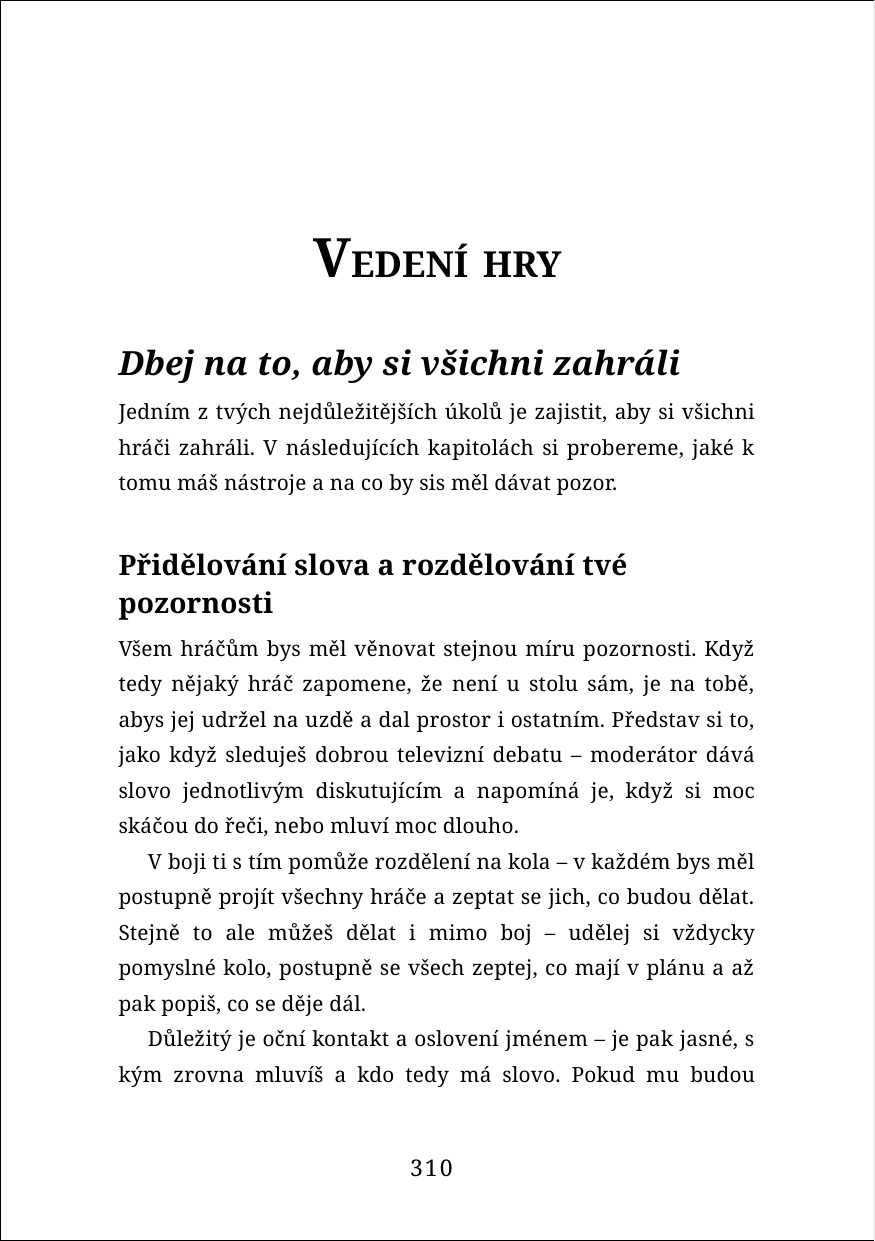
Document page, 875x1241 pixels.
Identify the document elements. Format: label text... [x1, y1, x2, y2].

text Jedním z tvých nejdůležitějších úkolů je zajistit, aby si všichni hráči zahráli. V následujících kapitolách si probereme, jaké k tomu máš nástroje a na co by sis měl dávat pozor. [118, 397, 756, 497]
subtitle Přidělování slova a rozdělování tvé pozornosti [118, 545, 756, 622]
subtitle Dbej na to, aby si všichni zahráli [118, 340, 756, 386]
subtitle Vedení hry [118, 219, 756, 293]
text Všem hráčům bys měl věnovat stejnou míru pozornosti. Když tedy nějaký hráč zapomene, že není u stolu sám, je na tobě, abys jej udržel na uzdě a dal prostor i ostatním. Představ si to, jako když sleduješ dobrou televizní debatu – moderátor dává slovo jednotlivým diskutujícím a napomíná je, když si moc skáčou do řeči, nebo mluví moc dlouho. V boji ti s tím pomůže rozdělení na kola – v každém bys měl postupně projít všechny hráče a zeptat se jich, co budou dělat. Stejně to ale můžeš dělat i mimo boj – udělej si vždycky pomyslné kolo, postupně se všech zeptej, co mají v plánu a až pak popiš, co se děje dál. Důležitý je oční kontakt a oslovení jménem – je pak jasné, s kým zrovna mluvíš a kdo tedy má slovo. Pokud mu budou [118, 634, 756, 1088]
